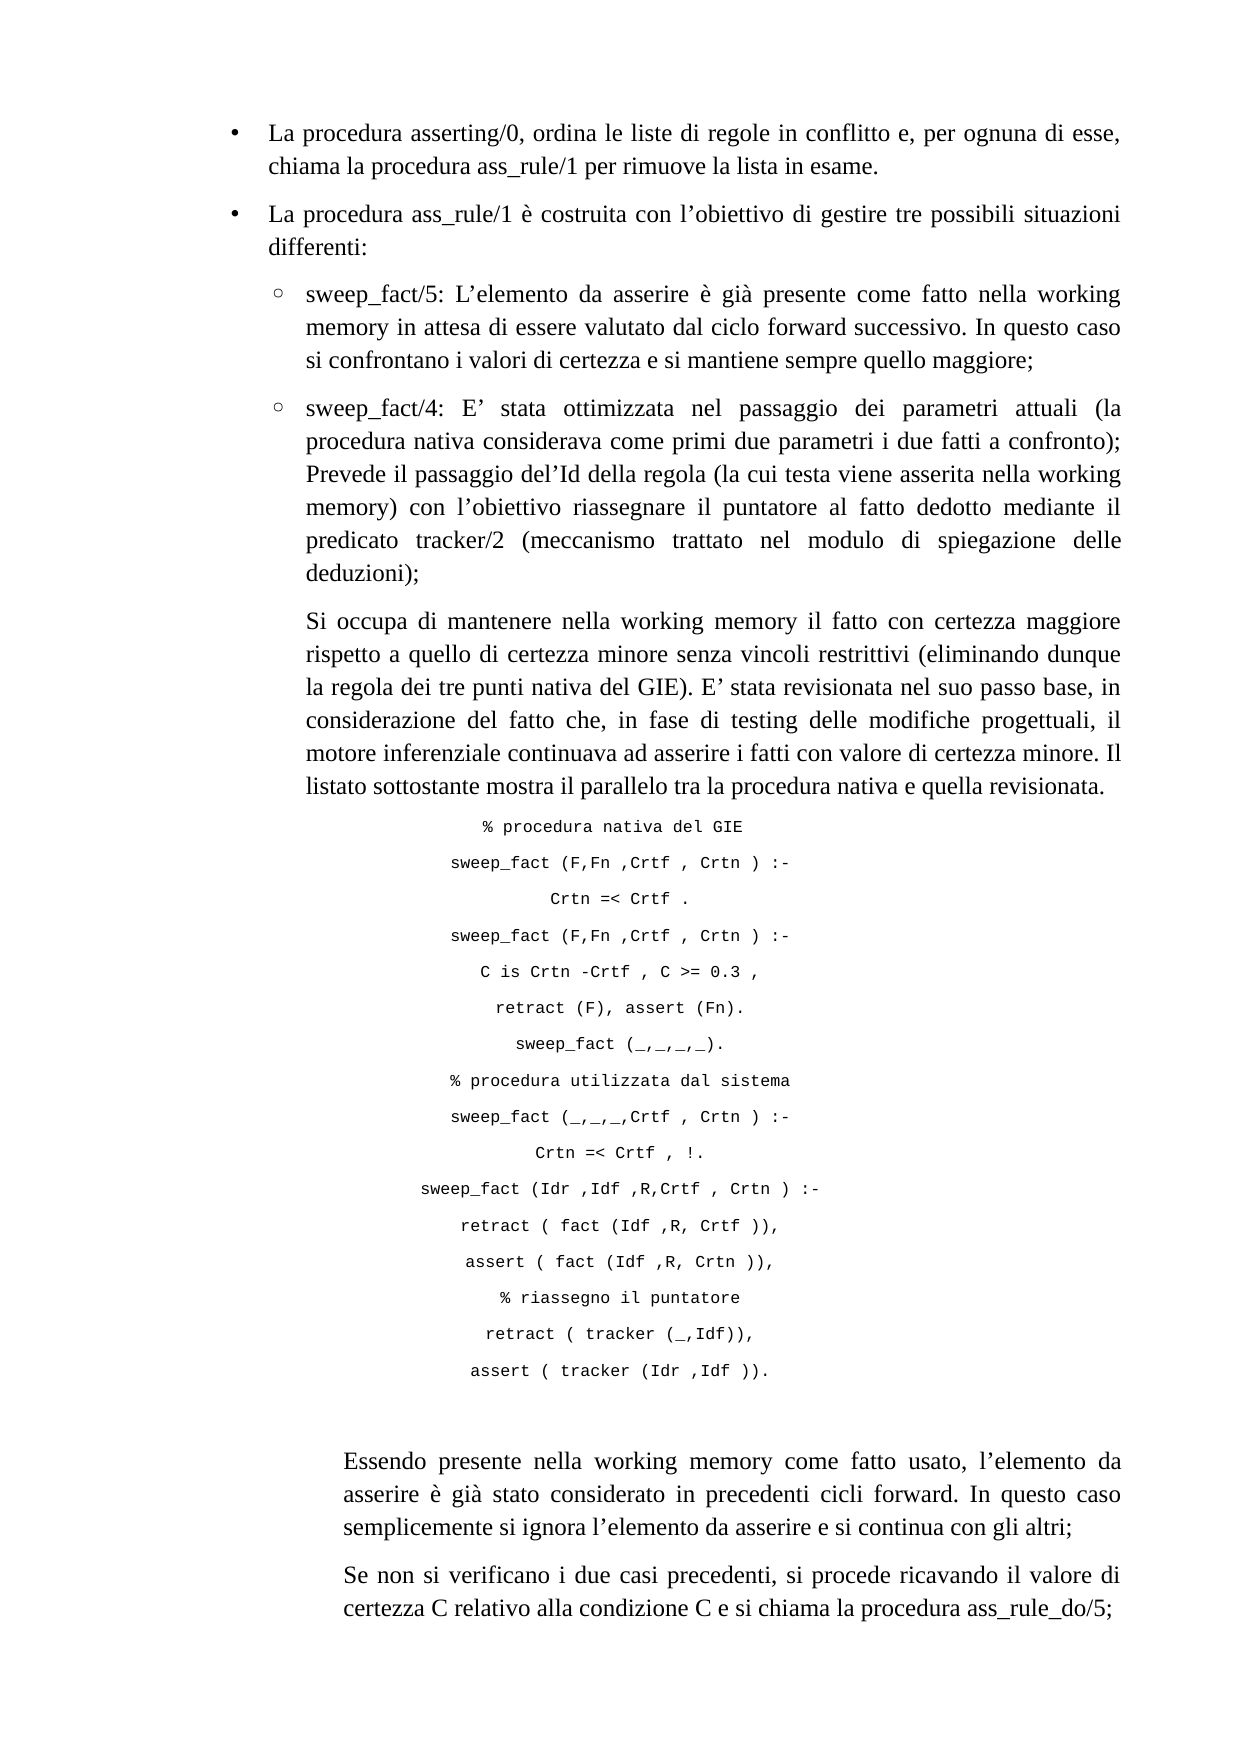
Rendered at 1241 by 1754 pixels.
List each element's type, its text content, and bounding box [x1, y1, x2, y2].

list sweep_fact/5: L’elemento da asserire è già presente come fatto nella working memory in attesa di essere valutato dal ciclo forward successivo. In questo caso si confrontano i valori di certezza e si mantiene sempre quello maggiore; [268, 279, 1122, 374]
text retract (F), assert (Fn). [118, 1000, 1122, 1018]
text retract ( tracker (_,Idf)), [118, 1326, 1122, 1345]
text % procedura nativa del GIE [103, 818, 1122, 837]
list La procedura asserting/0, ordina le liste di regole in conflitto e, per ognuna di esse, chiama la procedura ass_rule/1 per rimuove la lista in esame. [231, 118, 1122, 180]
text sweep_fact (F,Fn ,Crtf , Crtn ) :- [118, 855, 1122, 873]
text Crtn =< Crtf , !. [118, 1145, 1122, 1163]
text Se non si verificano i due casi precedenti, si procede ricavando il valore di certezza C relativo alla condizione C e si chiama la procedura ass_rule_do/5; [343, 1560, 1122, 1621]
text Crtn =< Crtf . [118, 891, 1122, 910]
text sweep_fact (F,Fn ,Crtf , Crtn ) :- [118, 927, 1122, 946]
text sweep_fact (_,_,_,_). [118, 1036, 1122, 1055]
text % procedura utilizzata dal sistema [118, 1072, 1122, 1091]
list La procedura ass_rule/1 è costruita con l’obiettivo di gestire tre possibili situazioni differenti: [231, 199, 1122, 261]
text C is Crtn -Crtf , C >= 0.3 , [118, 963, 1122, 982]
text retract ( fact (Idf ,R, Crtf )), [118, 1217, 1122, 1236]
text assert ( tracker (Idr ,Idf )). [118, 1362, 1122, 1381]
text assert ( fact (Idf ,R, Crtn )), [118, 1253, 1122, 1272]
text Essendo presente nella working memory come fatto usato, l’elemento da asserire è già stato considerato in precedenti cicli forward. In questo caso semplicemente si ignora l’elemento da asserire e si continua con gli altri; [343, 1446, 1122, 1541]
text Si occupa di mantenere nella working memory il fatto con certezza maggiore rispetto a quello di certezza minore senza vincoli restrittivi (eliminando dunque la regola dei tre punti nativa del GIE). E’ stata revisionata nel suo passo base, in considerazione del fatto che, in fase di testing delle modifiche progettuali, il motore inferenziale continuava ad asserire i fatti con valore di certezza minore. Il listato sottostante mostra il parallelo tra la procedura nativa e quella revisionata. [306, 606, 1122, 799]
text sweep_fact (Idr ,Idf ,R,Crtf , Crtn ) :- [118, 1181, 1122, 1200]
text sweep_fact (_,_,_,Crtf , Crtn ) :- [118, 1108, 1122, 1127]
list sweep_fact/4: E’ stata ottimizzata nel passaggio dei parametri attuali (la procedura nativa considerava come primi due parametri i due fatti a confronto); Prevede il passaggio del’Id della regola (la cui testa viene asserita nella working memory) con l’obiettivo riassegnare il puntatore al fatto dedotto mediante il predicato tracker/2 (meccanismo trattato nel modulo di spiegazione delle deduzioni); [268, 393, 1122, 587]
text % riassegno il puntatore [118, 1290, 1122, 1308]
